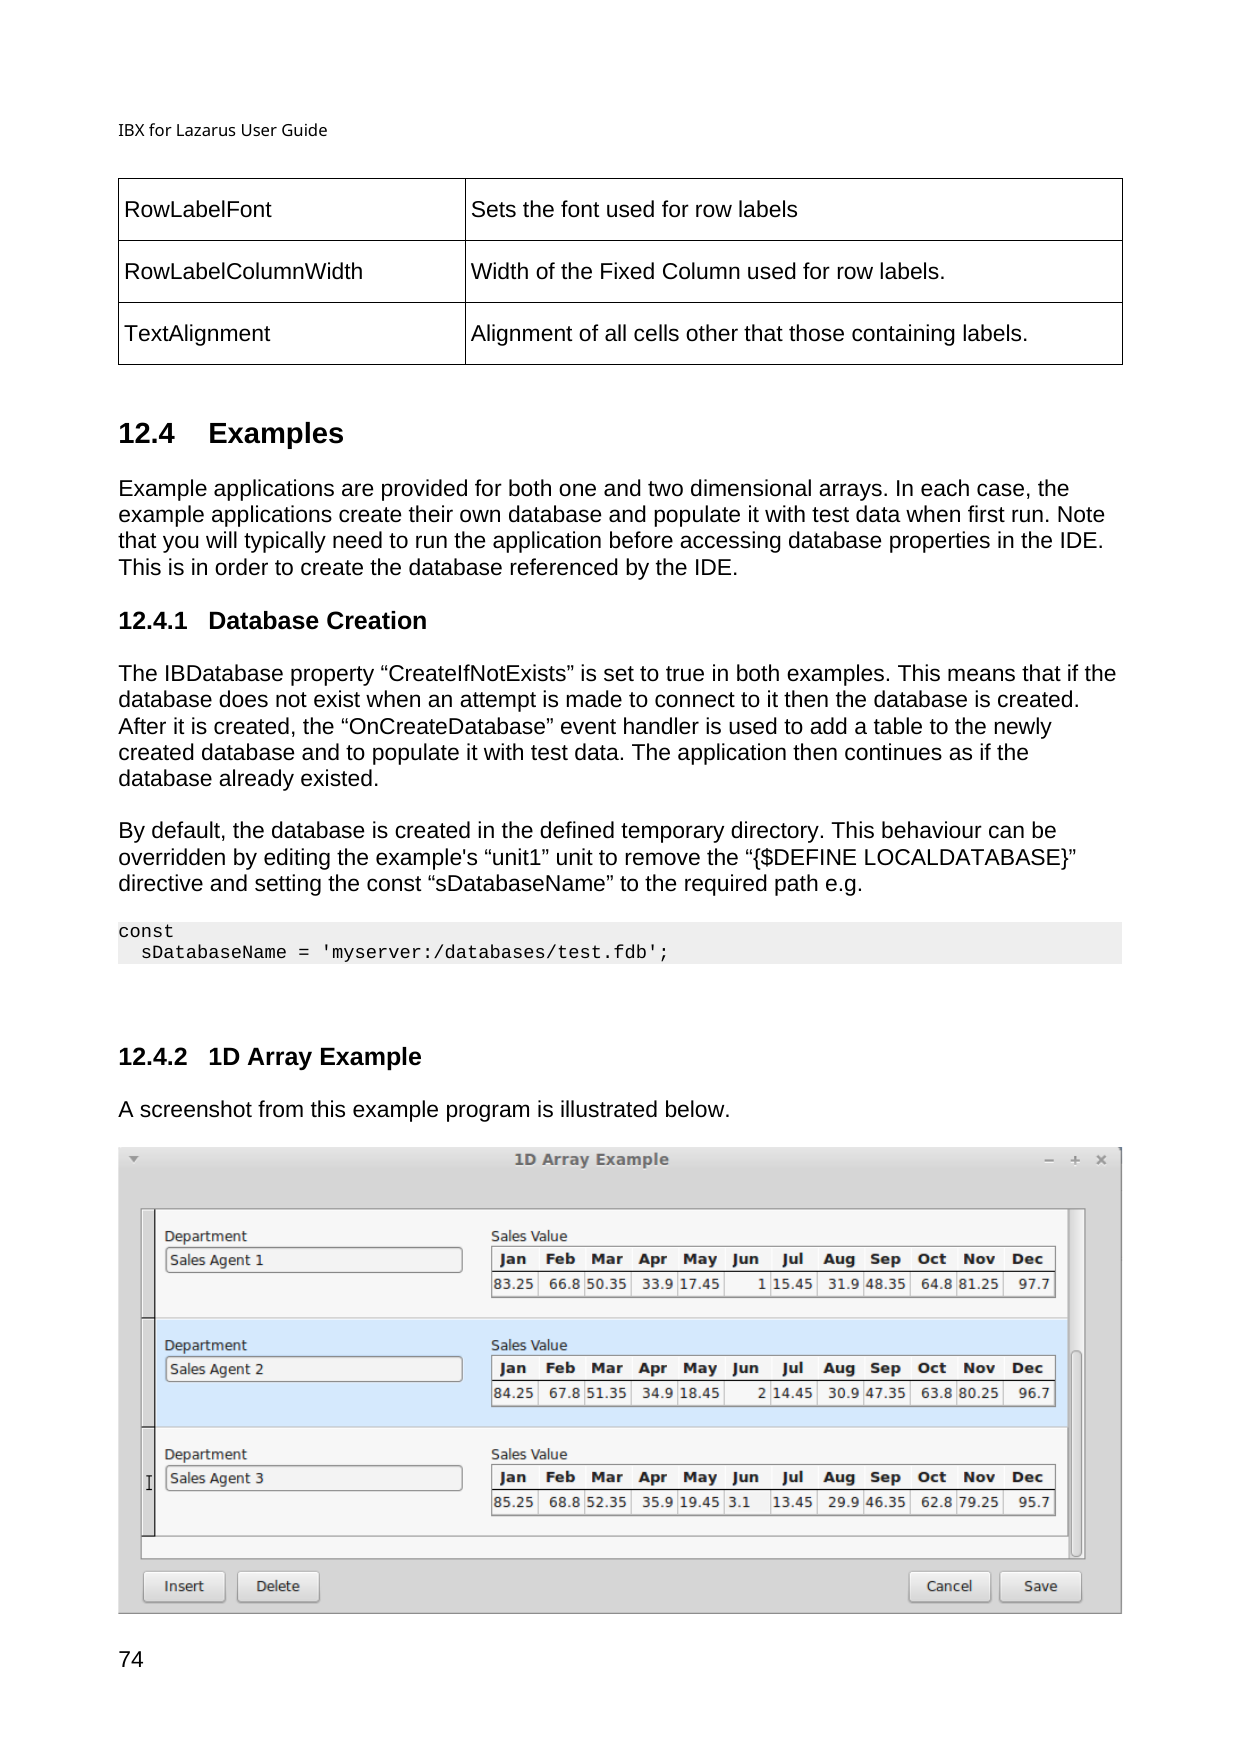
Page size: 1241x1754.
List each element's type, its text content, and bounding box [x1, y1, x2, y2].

table_cell RowLabelFont [119, 179, 465, 240]
table_cell Sets the font used for row labels [466, 179, 1122, 240]
subtitle Examples [118, 416, 1122, 449]
picture [118, 1147, 1123, 1614]
text sDatabaseName = 'myserver:/databases/test.fdb'; [118, 943, 1122, 964]
table_cell TextAlignment [119, 303, 465, 364]
table_cell RowLabelColumnWidth [119, 241, 465, 302]
text Example applications are provided for both one and two dimensional arrays. In each case, the example applications create their own database and populate it with test data when first run. Note that you will typically need to run the application before accessing database properties in the IDE. This is in order to create the database referenced by the IDE. [118, 475, 1122, 580]
text const [118, 922, 1122, 943]
table_cell Alignment of all cells other that those containing labels. [466, 303, 1122, 364]
text The IBDatabase property “CreateIfNotExists” is set to true in both examples. This means that if the database does not exist when an attempt is made to connect to it then the database is created. After it is created, the “OnCreateDatabase” event handler is used to add a table to the newly created database and to populate it with test data. The application then continues as if the database already existed. [118, 660, 1122, 792]
table_cell Width of the Fixed Column used for row labels. [466, 241, 1122, 302]
subtitle 1D Array Example [118, 1042, 1122, 1071]
text A screenshot from this example program is illustrated below. [118, 1096, 1122, 1122]
text By default, the database is created in the defined temporary directory. This behaviour can be overridden by editing the example's “unit1” unit to remove the “{$DEFINE LOCALDATABASE}” directive and setting the const “sDatabaseName” to the required path e.g. [118, 817, 1122, 896]
subtitle Database Creation [118, 606, 1122, 634]
